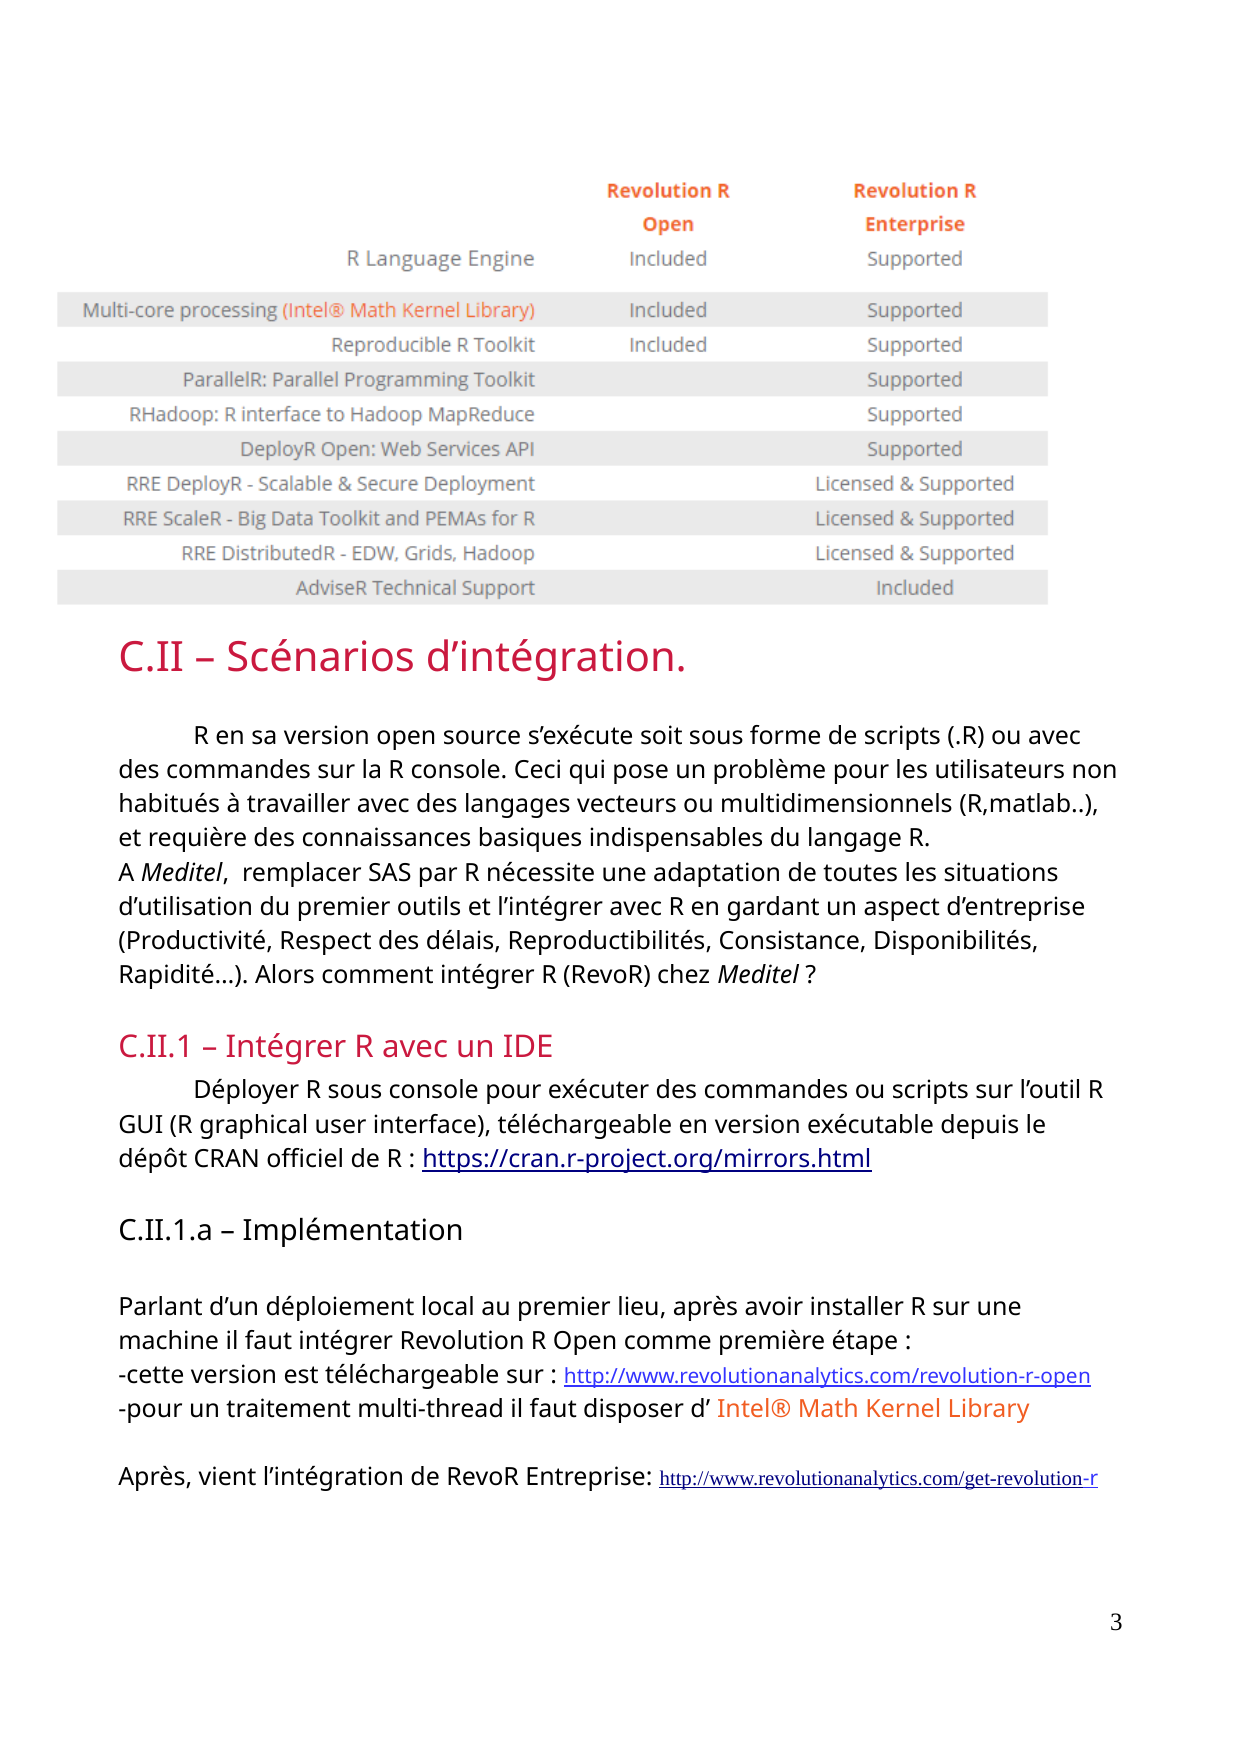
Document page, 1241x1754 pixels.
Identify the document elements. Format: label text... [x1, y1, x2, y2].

text A Meditel, remplacer SAS par R nécessite une adaptation de toutes les situations d’utilisation du premier outils et l’intégrer avec R en gardant un aspect d’entreprise (Productivité, Respect des délais, Reproductibilités, Consistance, Disponibilités, Rapidité…). Alors comment intégrer R (RevoR) chez Meditel ? [118, 854, 1122, 990]
text R en sa version open source s’exécute soit sous forme de scripts (.R) ou avec des commandes sur la R console. Ceci qui pose un problème pour les utilisateurs non habitués à travailler avec des langages vecteurs ou multidimensionnels (R,matlab..), et requière des connaissances basiques indispensables du langage R. [118, 718, 1122, 854]
text C.II – Scénarios d’intégration. [118, 627, 1122, 684]
text C.II.1 – Intégrer R avec un IDE [118, 1024, 1122, 1067]
text Après, vient l’intégration de RevoR Entreprise: http://www.revolutionanalytics.com/get-revolution-r [118, 1459, 1122, 1493]
text Déployer R sous console pour exécuter des commandes ou scripts sur l’outil R GUI (R graphical user interface), téléchargeable en version exécutable depuis le dépôt CRAN officiel de R : https://cran.r-project.org/mirrors.html [118, 1067, 1122, 1175]
text C.II.1.a – Implémentation [118, 1209, 1122, 1249]
picture [57, 159, 1062, 627]
text -pour un traitement multi-thread il faut disposer d’ Intel® Math Kernel Library [118, 1391, 1122, 1424]
text Parlant d’un déploiement local au premier lieu, après avoir installer R sur une machine il faut intégrer Revolution R Open comme première étape : [118, 1288, 1122, 1356]
text -cette version est téléchargeable sur : http://www.revolutionanalytics.com/revolution-r-open [118, 1356, 1122, 1391]
